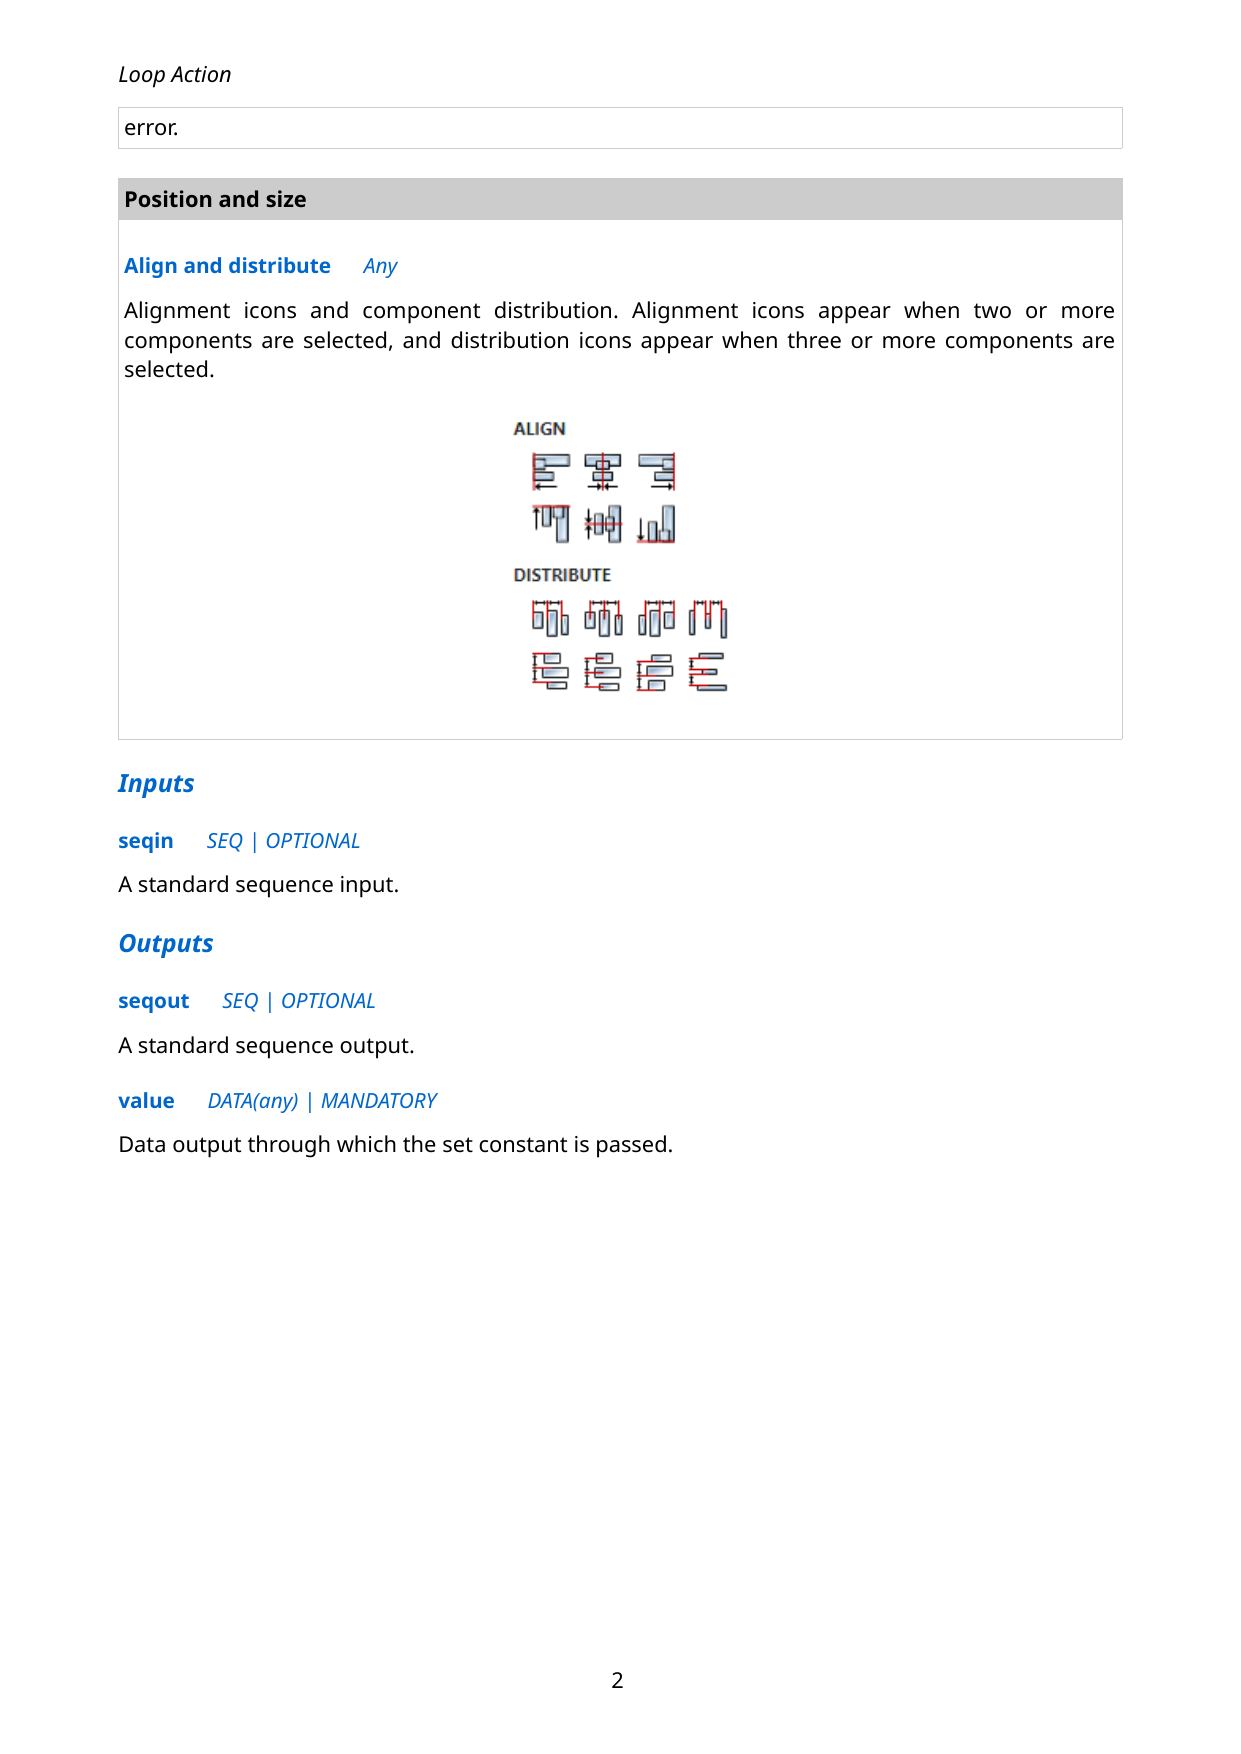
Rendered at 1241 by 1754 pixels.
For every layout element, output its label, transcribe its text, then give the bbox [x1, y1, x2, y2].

text A standard sequence input. [118, 869, 1122, 899]
subtitle Outputs [118, 926, 1122, 960]
picture [490, 413, 750, 704]
subtitle seqout SEQ | OPTIONAL [118, 986, 1122, 1015]
subtitle value DATA(any) | MANDATORY [118, 1086, 1122, 1114]
subtitle seqin SEQ | OPTIONAL [118, 826, 1122, 854]
table_cell Align and distribute Any Alignment icons and component distribution. Alignment icons appear when two or more components are selected, and distribution icons appear when three or more components are selected. [119, 220, 1122, 739]
text Data output through which the set constant is passed. [118, 1129, 1122, 1159]
table_cell error. [119, 108, 1122, 148]
subtitle Inputs [118, 766, 1122, 799]
text A standard sequence output. [118, 1029, 1122, 1059]
table_header Position and size [119, 179, 1122, 219]
